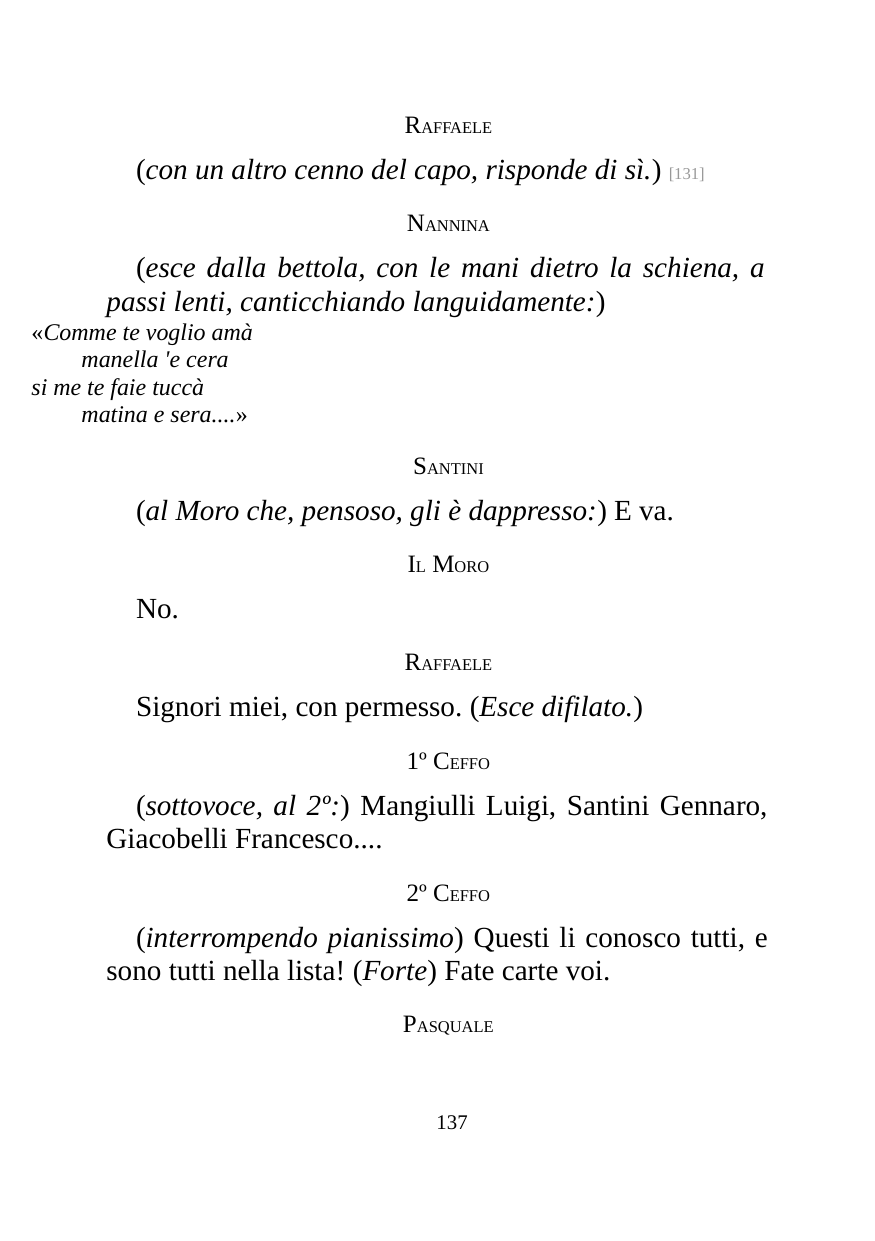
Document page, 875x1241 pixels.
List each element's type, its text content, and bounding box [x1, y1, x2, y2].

text Raffaele [106, 106, 768, 140]
text 2º Ceffo [106, 874, 768, 907]
text Raffaele [106, 643, 768, 677]
text (con un altro cenno del capo, risponde di sì.) [131] [106, 152, 768, 186]
text (interrompendo pianissimo) Questi li conosco tutti, e sono tutti nella lista! (Forte) Fate carte voi. [106, 920, 768, 987]
text matina e sera....» [81, 401, 768, 428]
text si me te faie tuccà [31, 373, 768, 401]
text 1º Ceffo [106, 742, 768, 775]
text (sottovoce, al 2º:) Mangiulli Luigi, Santini Gennaro, Giacobelli Francesco.... [106, 788, 768, 855]
text Il Moro [106, 545, 768, 579]
text «Comme te voglio amà [31, 318, 768, 345]
text No. [106, 591, 768, 625]
text Pasquale [106, 1006, 768, 1039]
text Santini [106, 447, 768, 480]
text Nannina [106, 204, 768, 238]
text manella 'e cera [81, 345, 768, 373]
text (esce dalla bettola, con le mani dietro la schiena, a passi lenti, canticchiando languidamente:) [106, 251, 768, 318]
text (al Moro che, pensoso, gli è dappresso:) E va. [106, 493, 768, 526]
text Signori miei, con permesso. (Esce difilato.) [106, 689, 768, 723]
